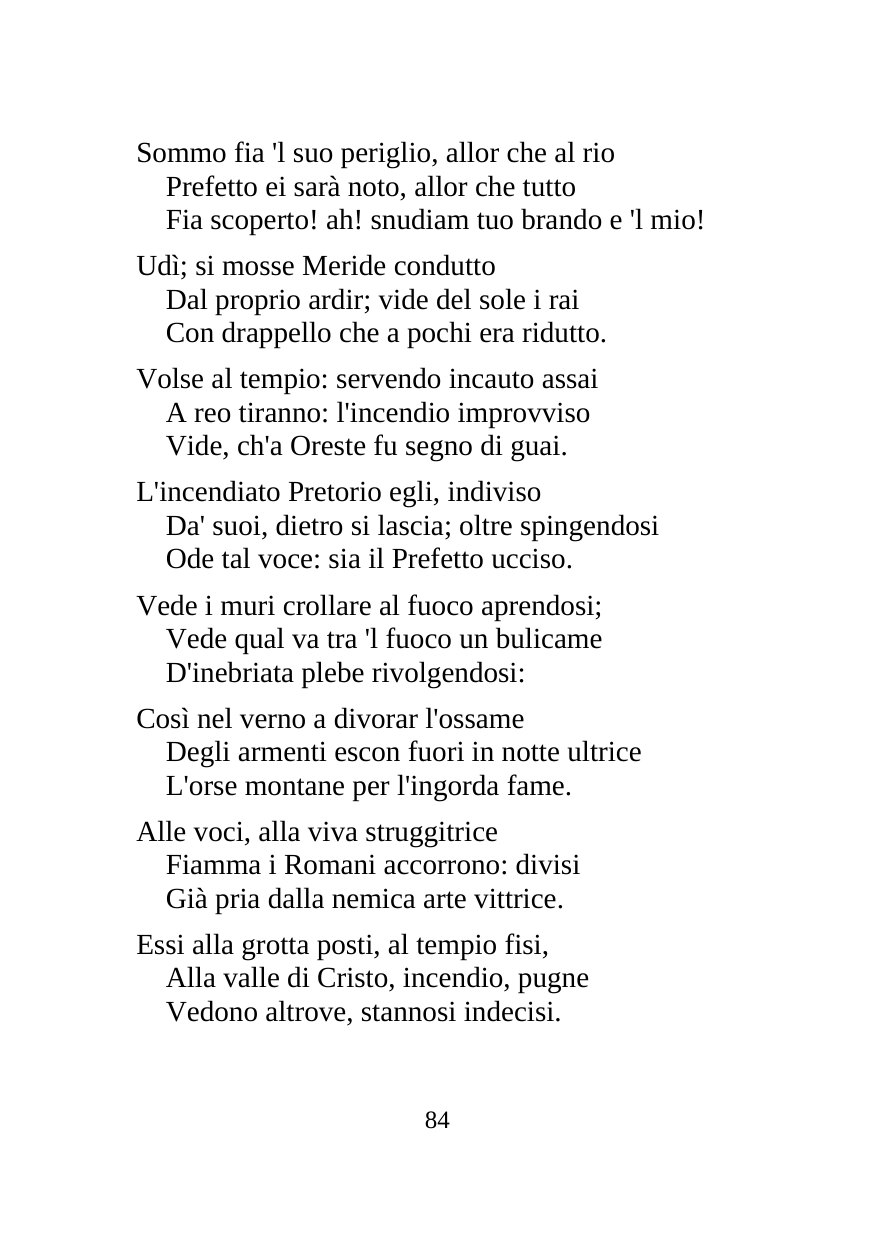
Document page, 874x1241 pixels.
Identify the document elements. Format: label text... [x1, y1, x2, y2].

text Così nel verno a divorar l'ossame Degli armenti escon fuori in notte ultrice L'orse montane per l'ingorda fame. [136, 701, 768, 801]
text Udì; si mosse Meride condutto Dal proprio ardir; vide del sole i rai Con drappello che a pochi era ridutto. [136, 248, 768, 349]
text Essi alla grotta posti, al tempio fisi, Alla valle di Cristo, incendio, pugne Vedono altrove, stannosi indecisi. [136, 927, 768, 1028]
text Alle voci, alla viva struggitrice Fiamma i Romani accorrono: divisi Già pria dalla nemica arte vittrice. [136, 814, 768, 914]
text Sommo fia 'l suo periglio, allor che al rio Prefetto ei sarà noto, allor che tutto Fia scoperto! ah! snudiam tuo brando e 'l mio! [136, 135, 768, 236]
text L'incendiato Pretorio egli, indiviso Da' suoi, dietro si lascia; oltre spingendosi Ode tal voce: sia il Prefetto ucciso. [136, 474, 768, 575]
text Vede i muri crollare al fuoco aprendosi; Vede qual va tra 'l fuoco un bulicame D'inebriata plebe rivolgendosi: [136, 588, 768, 688]
text Volse al tempio: servendo incauto assai A reo tiranno: l'incendio improvviso Vide, ch'a Oreste fu segno di guai. [136, 361, 768, 462]
